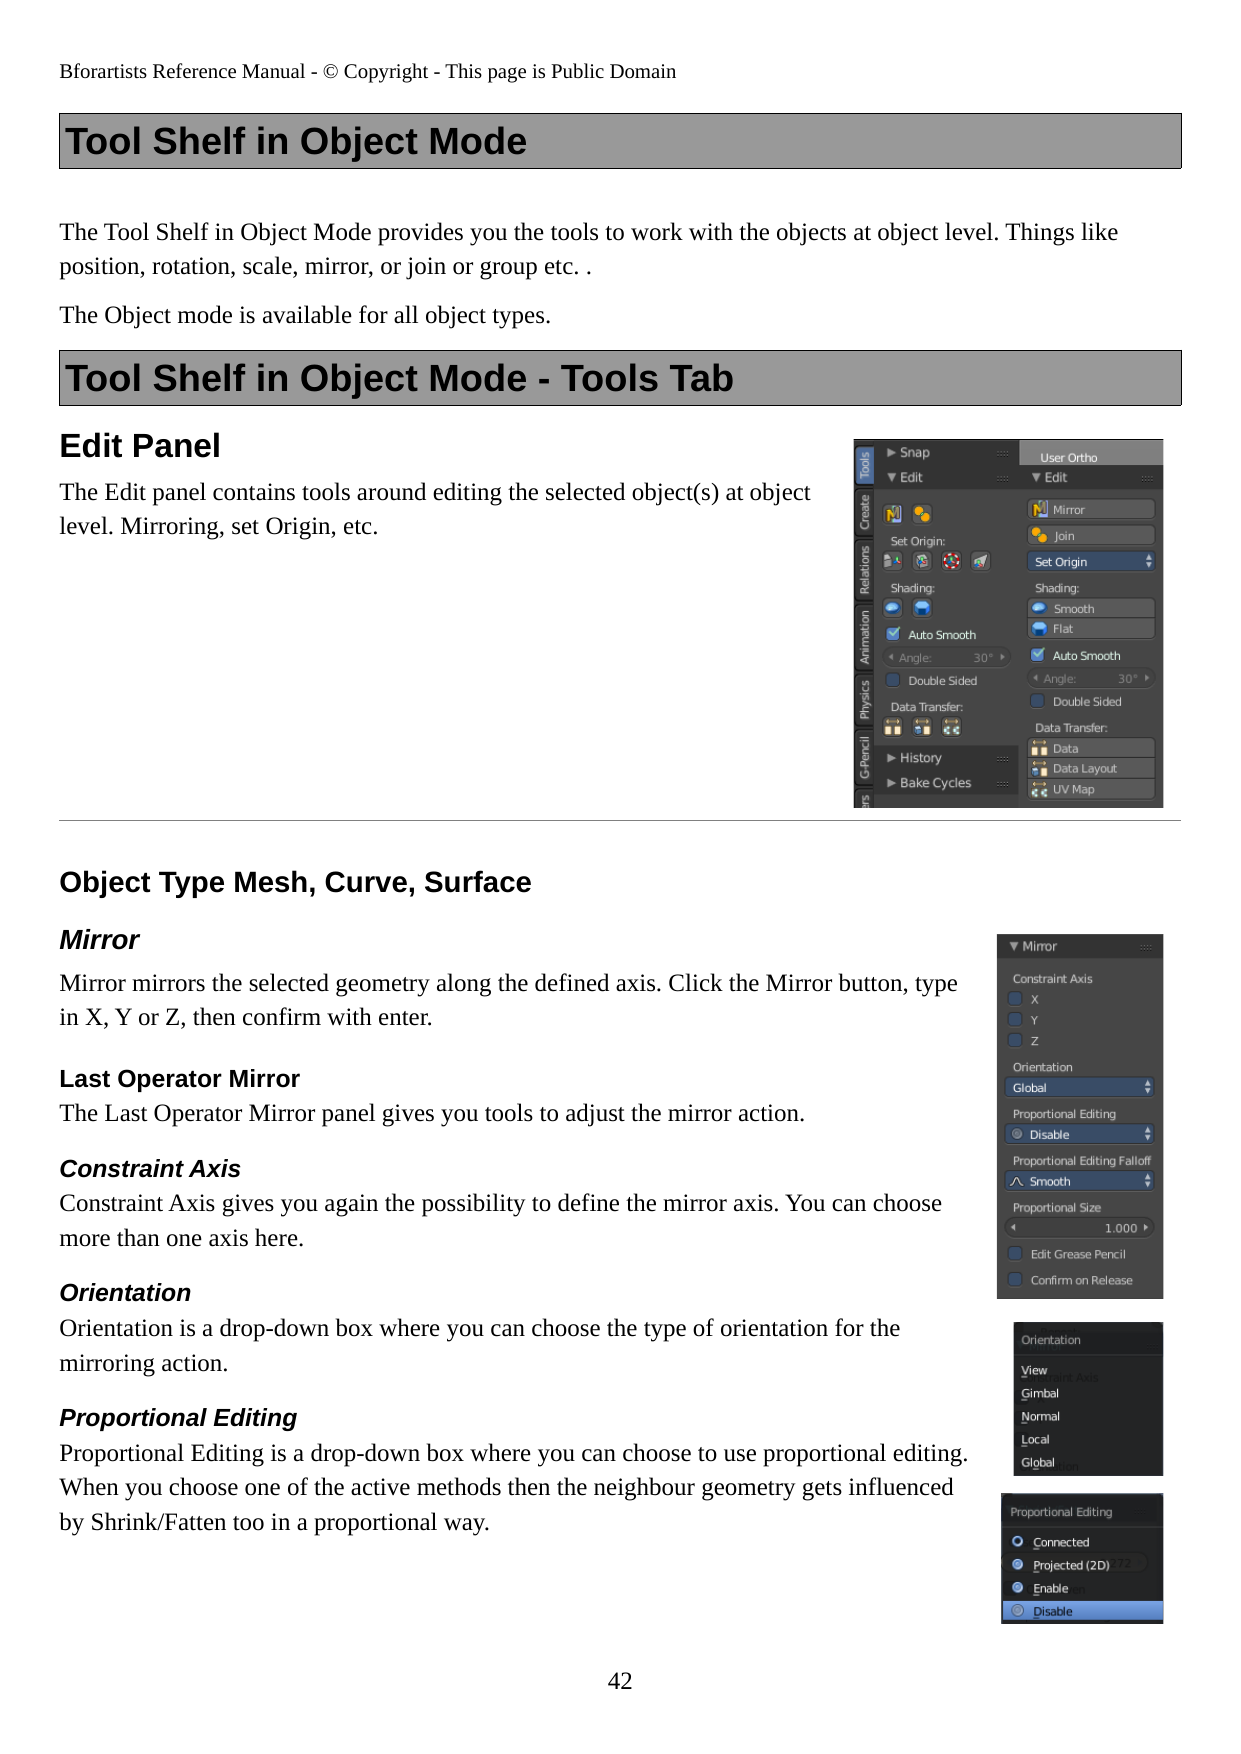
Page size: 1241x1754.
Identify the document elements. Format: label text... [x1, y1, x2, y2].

subtitle Mirror [59, 923, 1181, 955]
text Constraint Axis gives you again the possibility to define the mirror axis. You can choose more than one axis here. [59, 1188, 996, 1252]
text The Tool Shelf in Object Mode provides you the tools to work with the objects at object level. Things like position, rotation, scale, mirror, or join or group etc. . [59, 217, 1181, 280]
text The Object mode is available for all object types. [59, 301, 1181, 329]
picture [996, 934, 1164, 1299]
subtitle Object Type Mesh, Curve, Surface [59, 864, 1181, 898]
text Mirror mirrors the selected geometry along the defined axis. Click the Mirror button, type in X, Y or Z, then confirm with enter. [59, 968, 996, 1031]
picture [1013, 1322, 1164, 1476]
subtitle Last Operator Mirror [59, 1064, 996, 1092]
text The Last Operator Mirror panel gives you tools to adjust the mirror action. [59, 1098, 996, 1127]
subtitle Orientation [59, 1278, 1181, 1307]
subtitle [1164, 1154, 1181, 1182]
text Orientation is a drop-down box where you can choose the type of orientation for the mirroring action. [59, 1313, 1181, 1376]
subtitle Proportional Editing [59, 1403, 1013, 1431]
subtitle Constraint Axis [59, 1154, 996, 1182]
subtitle [1164, 1064, 1181, 1092]
picture [853, 439, 1164, 808]
subtitle [1164, 1403, 1181, 1431]
table_header Tool Shelf in Object Mode [60, 114, 1181, 168]
text The Edit panel contains tools around editing the selected object(s) at object level. Mirroring, set Origin, etc. [59, 477, 853, 540]
text Proportional Editing is a drop-down box where you can choose to use proportional editing. When you choose one of the active methods then the neighbour geometry gets influenced by Shrink/Fatten too in a proportional way. [59, 1438, 1181, 1535]
table_header Tool Shelf in Object Mode - Tools Tab [60, 351, 1181, 405]
picture [1001, 1493, 1164, 1624]
subtitle Edit Panel [59, 426, 1181, 464]
